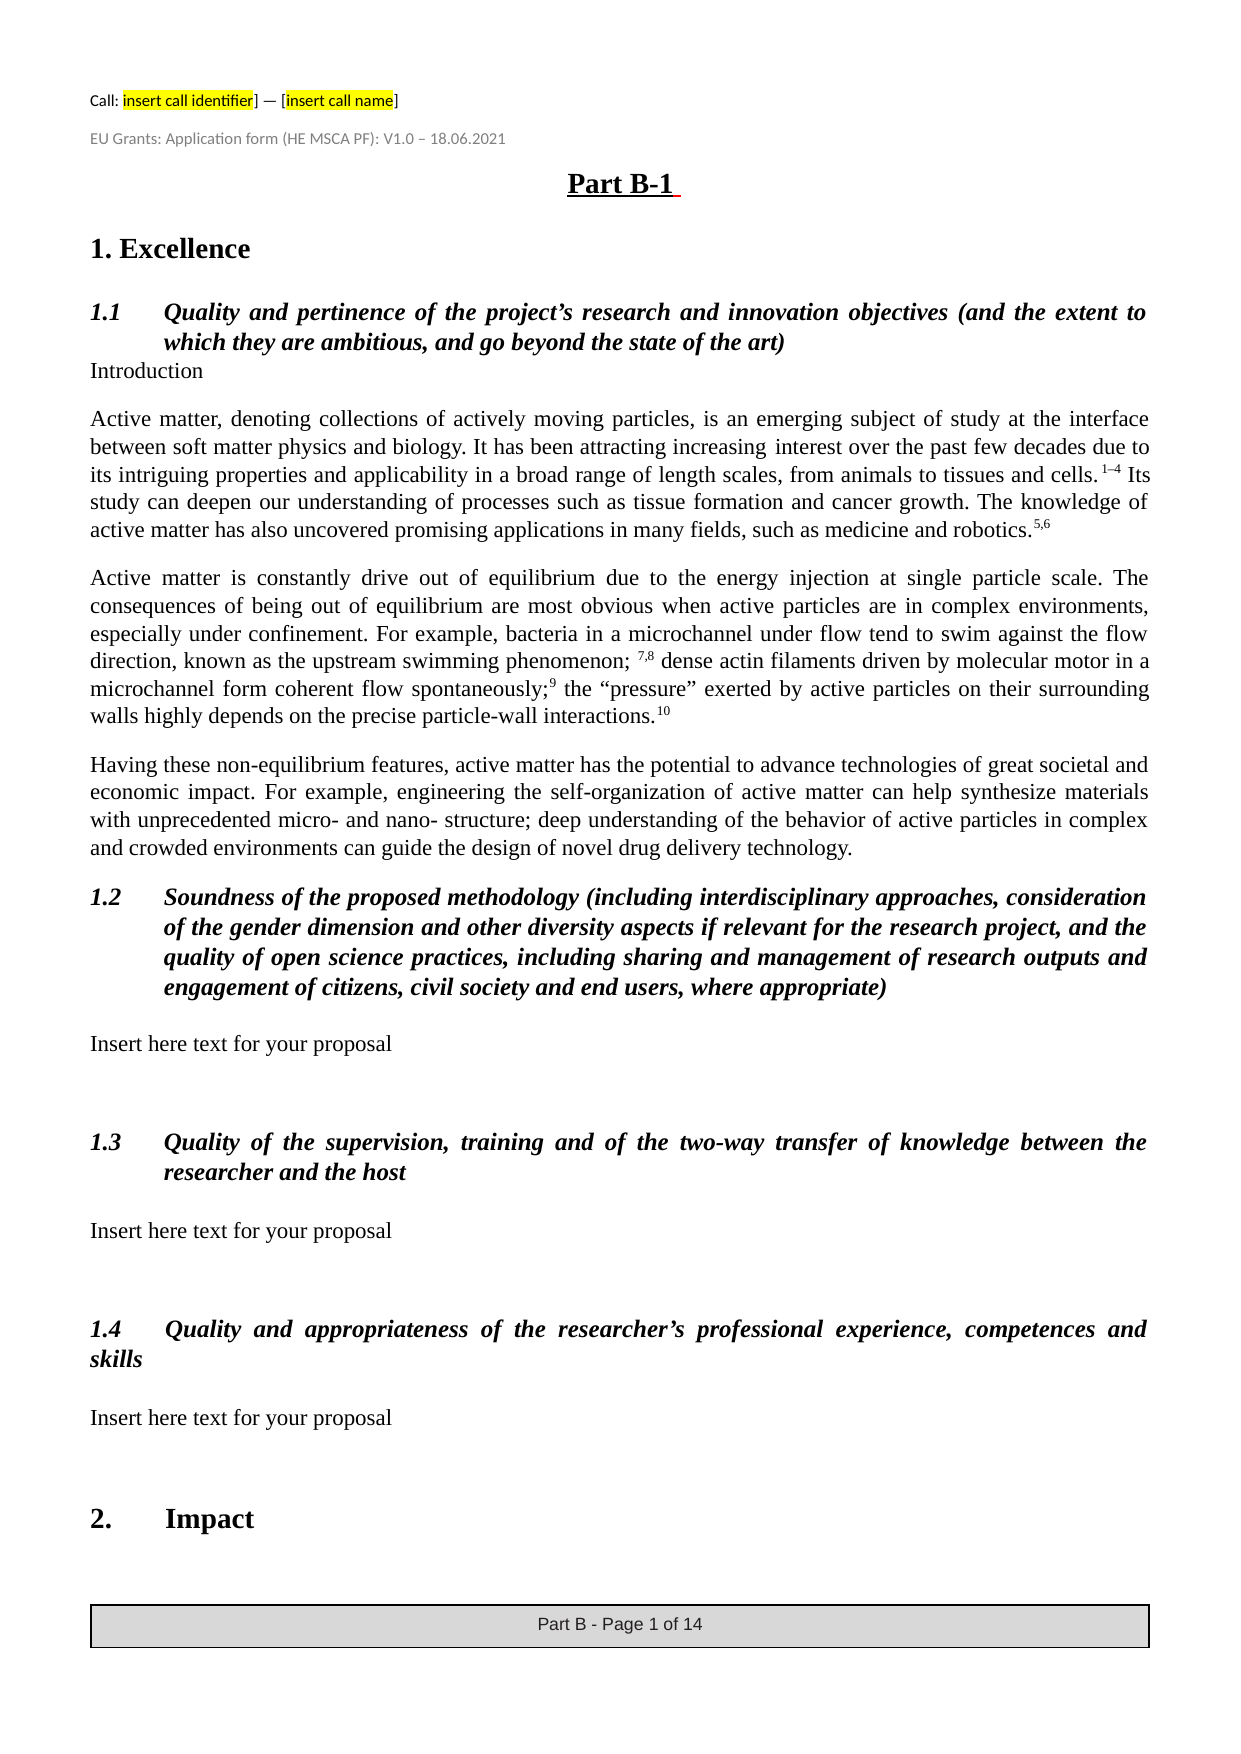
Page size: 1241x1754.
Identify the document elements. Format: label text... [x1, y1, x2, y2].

list Quality of the supervision, training and of the two-way transfer of knowledge between the researcher and the host [90, 1127, 1151, 1186]
text Insert here text for your proposal [90, 1404, 1151, 1431]
text Part B-1 [90, 166, 1151, 200]
list Quality and pertinence of the project’s research and innovation objectives (and the extent to which they are ambitious, and go beyond the state of the art) [90, 297, 1151, 356]
text 2. Impact [90, 1501, 1151, 1535]
text Active matter is constantly drive out of equilibrium due to the energy injection at single particle scale. The consequences of being out of equilibrium are most obvious when active particles are in complex environments, especially under confinement. For example, bacteria in a microchannel under flow tend to swim against the flow direction, known as the upstream swimming phenomenon; 7,8⁠ dense actin filaments driven by molecular motor in a microchannel form coherent flow spontaneously;9⁠ the “pressure” exerted by active particles on their surrounding walls highly depends on the precise particle-wall interactions.10⁠ [90, 564, 1151, 729]
text Having these non-equilibrium features, active matter has the potential to advance technologies of great societal and economic impact. For example, engineering the self-organization of active matter can help synthesize materials with unprecedented micro- and nano- structure; deep understanding of the behavior of active particles in complex and crowded environments can guide the design of novel drug delivery technology. [90, 751, 1151, 860]
text Insert here text for your proposal [90, 1030, 1151, 1056]
text Insert here text for your proposal [90, 1217, 1151, 1244]
text 1.4 Quality and appropriateness of the researcher’s professional experience, competences and skills [90, 1314, 1151, 1373]
text 1. Excellence [90, 232, 1151, 265]
list Soundness of the proposed methodology (including interdisciplinary approaches, consideration of the gender dimension and other diversity aspects if relevant for the research project, and the quality of open science practices, including sharing and management of research outputs and engagement of citizens, civil society and end users, where appropriate) [90, 882, 1151, 1001]
text Introduction [90, 357, 1151, 383]
text Active matter, denoting collections of actively moving particles, is an emerging subject of study at the interface between soft matter physics and biology. It has been attracting increasing interest over the past few decades due to its intriguing properties and applicability in a broad range of length scales, from animals to tissues and cells.1–4⁠ Its study can deepen our understanding of processes such as tissue formation and cancer growth. The knowledge of active matter has also uncovered promising applications in many fields, such as medicine and robotics.5,6⁠ [90, 406, 1151, 542]
